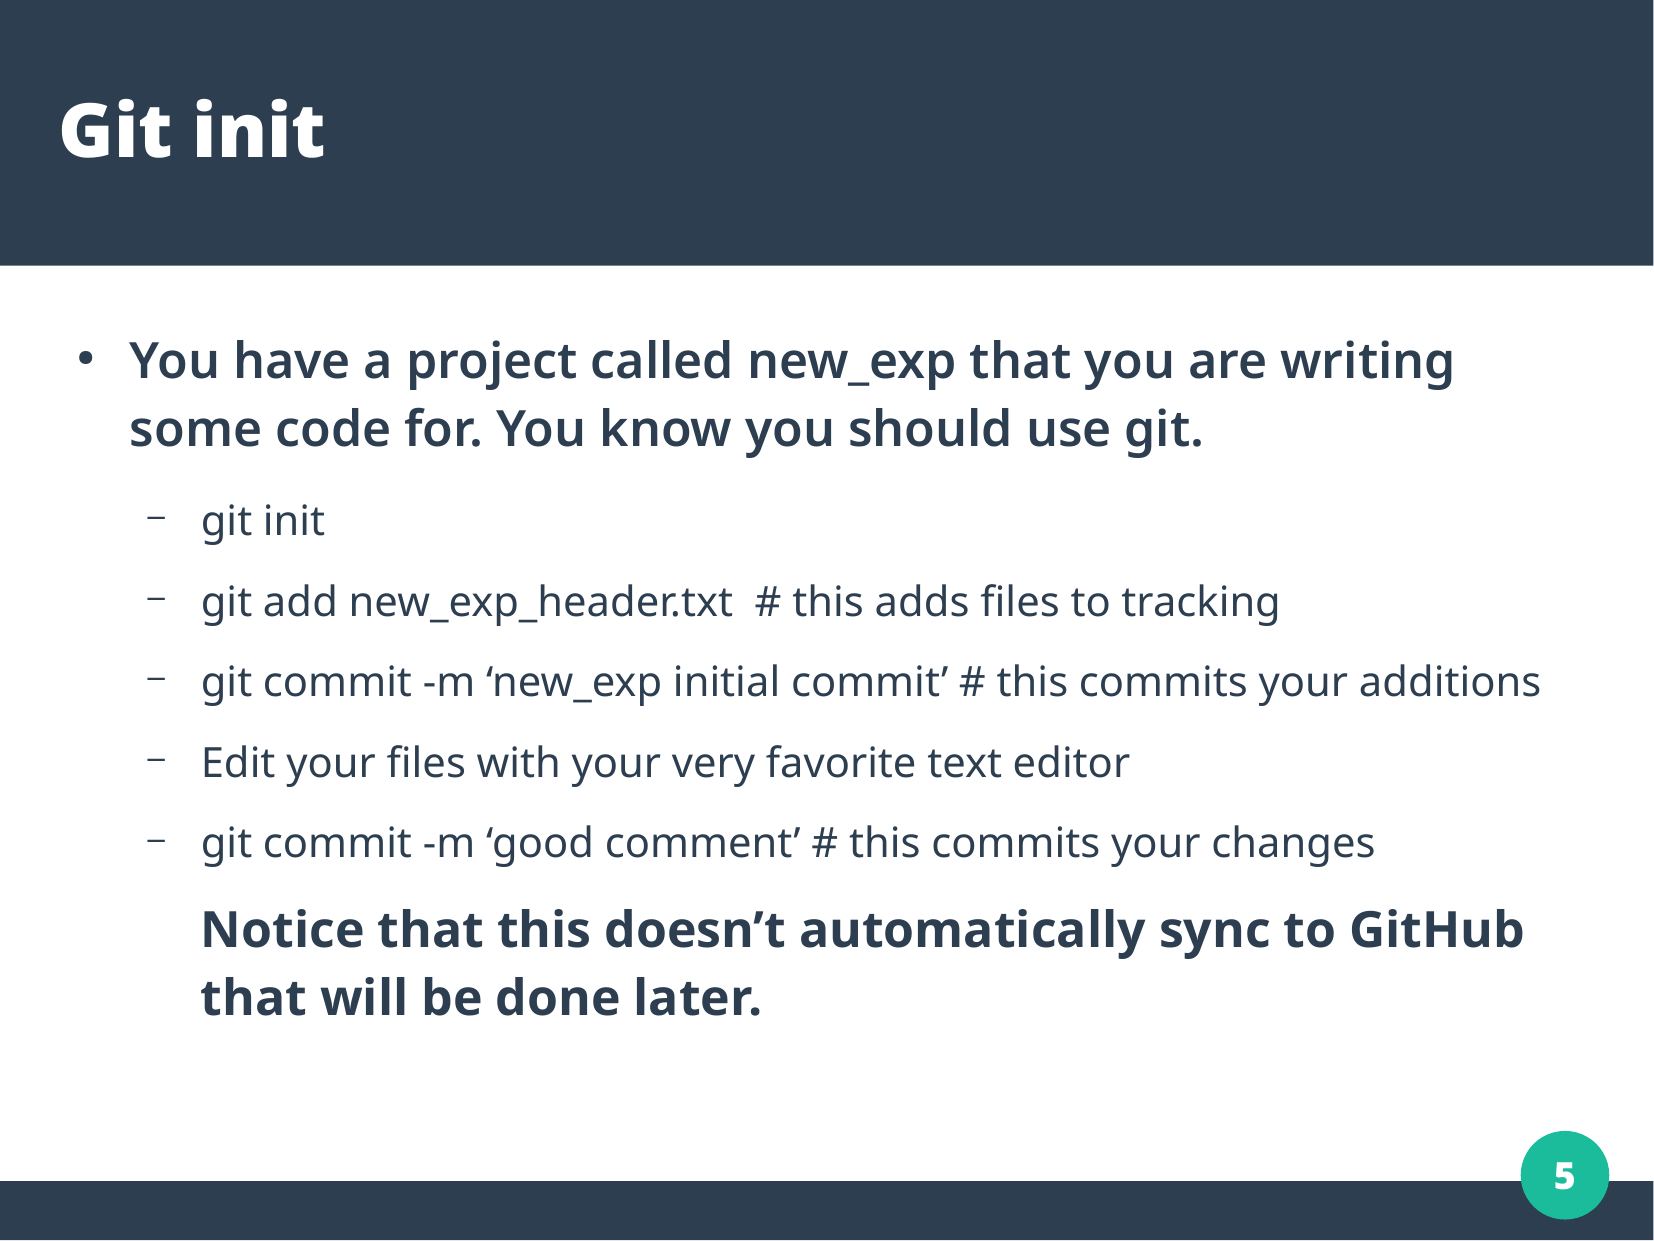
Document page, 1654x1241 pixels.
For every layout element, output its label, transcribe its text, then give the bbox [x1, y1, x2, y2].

list You have a project called new_exp that you are writing some code for. You know you should use git. git init git add new_exp_header.txt # this adds files to tracking git commit -m ‘new_exp initial commit’ # this commits your additions Edit your files with your very favorite text editor git commit -m ‘good comment’ # this commits your changes Notice that this doesn’t automatically sync to GitHub that will be done later. [59, 324, 1595, 1152]
title Git init [59, 49, 1595, 207]
